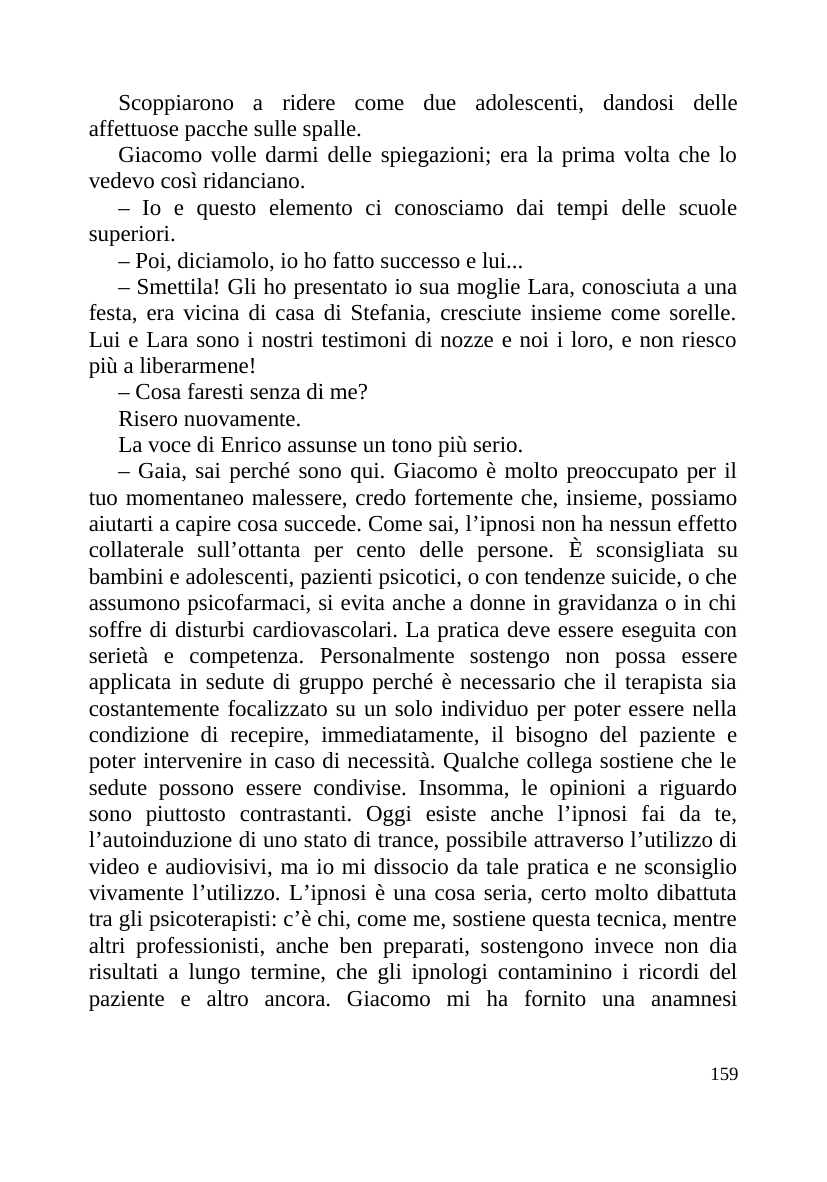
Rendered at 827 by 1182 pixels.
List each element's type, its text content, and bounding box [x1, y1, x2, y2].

text Giacomo volle darmi delle spiegazioni; era la prima volta che lo vedevo così ridanciano. [88, 141, 738, 194]
text – Io e questo elemento ci conosciamo dai tempi delle scuole superiori. [88, 194, 738, 247]
text – Gaia, sai perché sono qui. Giacomo è molto preoccupato per il tuo momentaneo malessere, credo fortemente che, insieme, possiamo aiutarti a capire cosa succede. Come sai, l’ipnosi non ha nessun effetto collaterale sull’ottanta per cento delle persone. è sconsigliata su bambini e adolescenti, pazienti psicotici, o con tendenze suicide, o che assumono psicofarmaci, si evita anche a donne in gravidanza o in chi soffre di disturbi cardiovascolari. La pratica deve essere eseguita con serietà e competenza. Personalmente sostengo non possa essere applicata in sedute di gruppo perché è necessario che il terapista sia costantemente focalizzato su un solo individuo per poter essere nella condizione di recepire, immediatamente, il bisogno del paziente e poter intervenire in caso di necessità. Qualche collega sostiene che le sedute possono essere condivise. Insomma, le opinioni a riguardo sono piuttosto contrastanti. Oggi esiste anche l’ipnosi fai da te, l’autoinduzione di uno stato di trance, possibile attraverso l’utilizzo di video e audiovisivi, ma io mi dissocio da tale pratica e ne sconsiglio vivamente l’utilizzo. L’ipnosi è una cosa seria, certo molto dibattuta tra gli psicoterapisti: c’è chi, come me, sostiene questa tecnica, mentre altri professionisti, anche ben preparati, sostengono invece non dia risultati a lungo termine, che gli ipnologi contaminino i ricordi del paziente e altro ancora. Giacomo mi ha fornito una anamnesi [88, 457, 738, 1011]
text Scoppiarono a ridere come due adolescenti, dandosi delle affettuose pacche sulle spalle. [88, 88, 738, 141]
text La voce di Enrico assunse un tono più serio. [88, 431, 738, 457]
text Risero nuovamente. [88, 405, 738, 431]
text – Smettila! Gli ho presentato io sua moglie Lara, conosciuta a una festa, era vicina di casa di Stefania, cresciute insieme come sorelle. Lui e Lara sono i nostri testimoni di nozze e noi i loro, e non riesco più a liberarmene! [88, 273, 738, 378]
text – Poi, diciamolo, io ho fatto successo e lui... [88, 247, 738, 273]
text – Cosa faresti senza di me? [88, 378, 738, 405]
